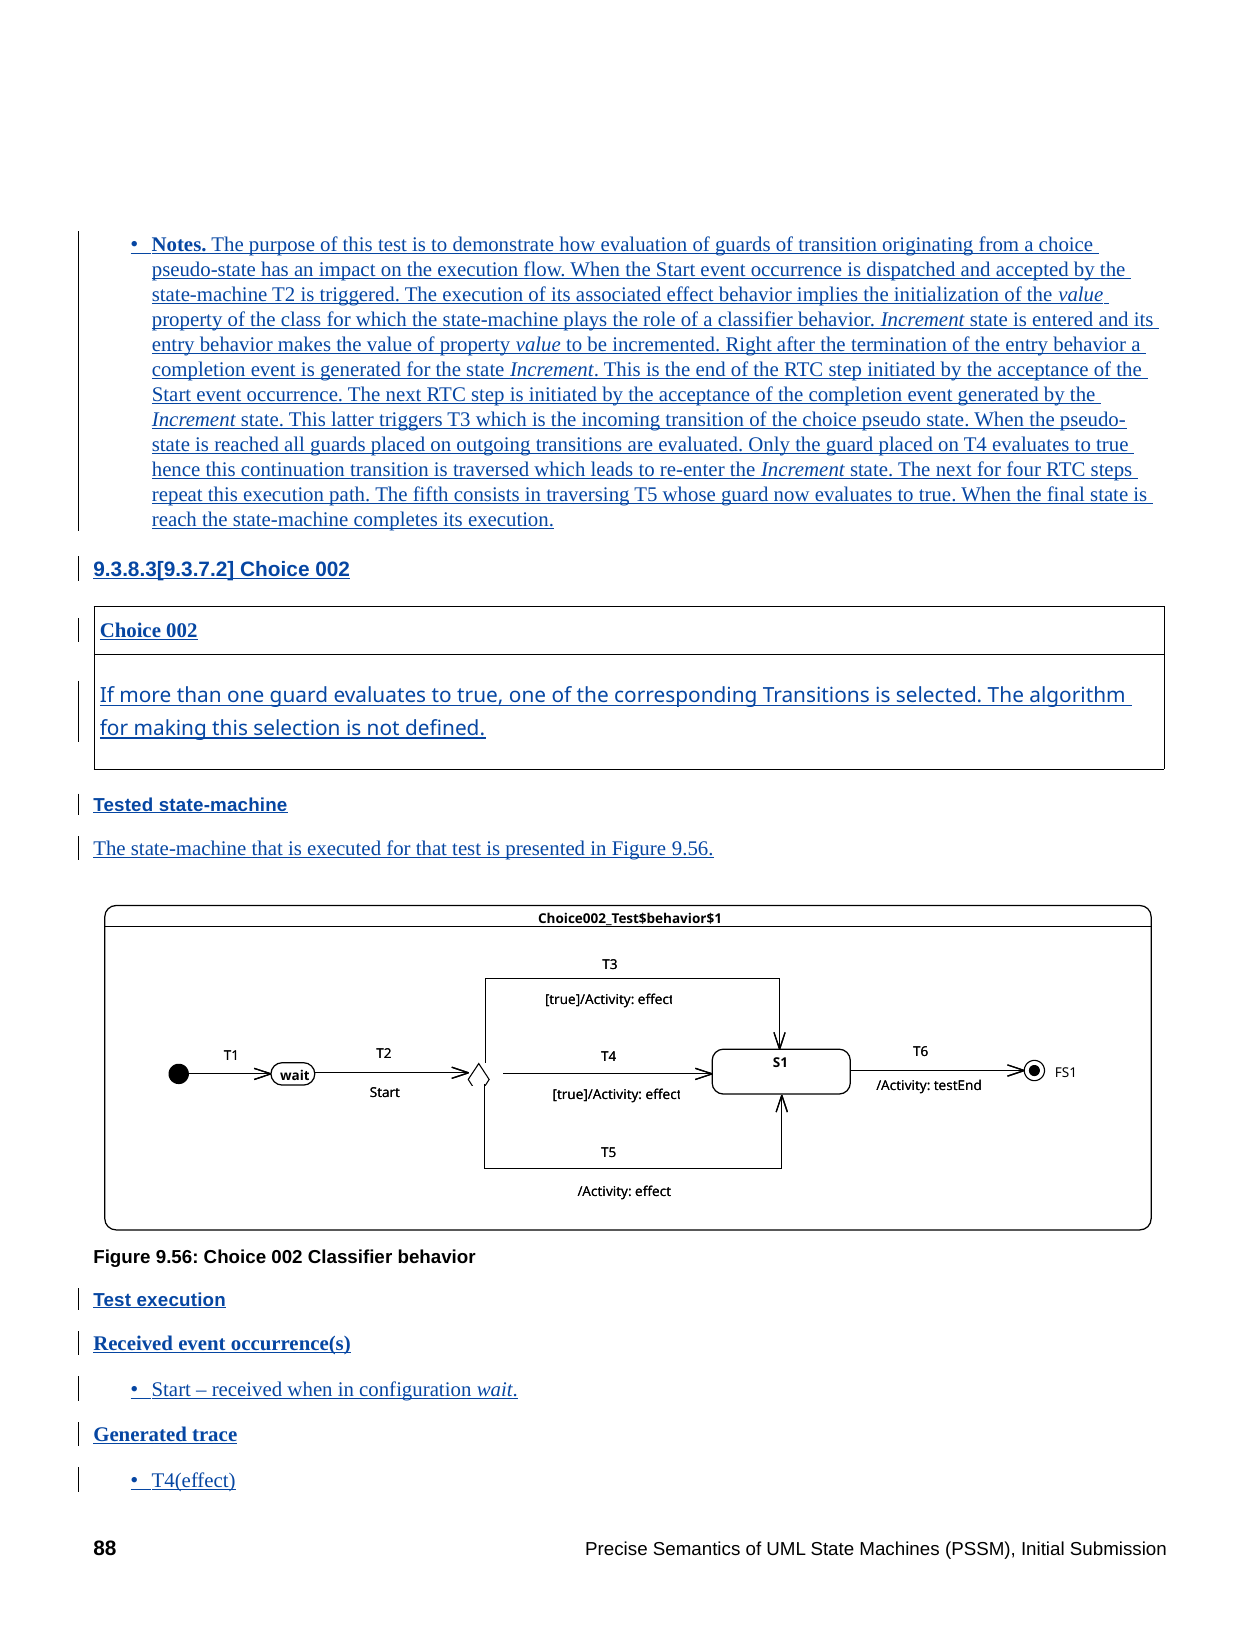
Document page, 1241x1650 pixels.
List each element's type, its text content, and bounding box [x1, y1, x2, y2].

table_header Choice 002 [95, 607, 1164, 654]
subtitle Choice 002 [93, 556, 1164, 581]
text Generated trace [93, 1422, 1164, 1446]
list Notes. The purpose of this test is to demonstrate how evaluation of guards of transition originating from a choice pseudo-state has an impact on the execution flow. When the Start event occurrence is dispatched and accepted by the state-machine T2 is triggered. The execution of its associated effect behavior implies the initialization of the value property of the class for which the state-machine plays the role of a classifier behavior. Increment state is entered and its entry behavior makes the value of property value to be incremented. Right after the termination of the entry behavior a completion event is generated for the state Increment. This is the end of the RTC step initiated by the acceptance of the Start event occurrence. The next RTC step is initiated by the acceptance of the completion event generated by the Increment state. This latter triggers T3 which is the incoming transition of the choice pseudo state. When the pseudo-state is reached all guards placed on outgoing transitions are evaluated. Only the guard placed on T4 evaluates to true hence this continuation transition is traversed which leads to re-enter the Increment state. The next for four RTC steps repeat this execution path. The fifth consists in traversing T5 whose guard now evaluates to true. When the final state is reach the state-machine completes its execution. [131, 231, 1164, 531]
text The state-machine that is executed for that test is presented in Figure 9.56. [93, 836, 1164, 860]
subtitle [93, 881, 1164, 894]
table_cell If more than one guard evaluates to true, one of the corresponding Transitions is selected. The algorithm for making this selection is not defined. [95, 655, 1164, 768]
text Received event occurrence(s) [93, 1331, 1164, 1355]
subtitle Test execution [93, 1268, 1164, 1310]
list T4(effect) [131, 1467, 1164, 1492]
list Start – received when in configuration wait. [131, 1376, 1164, 1401]
subtitle Tested state-machine [93, 793, 1164, 815]
text Figure 9.56: Choice 002 Classifier behavior [93, 894, 1164, 1268]
